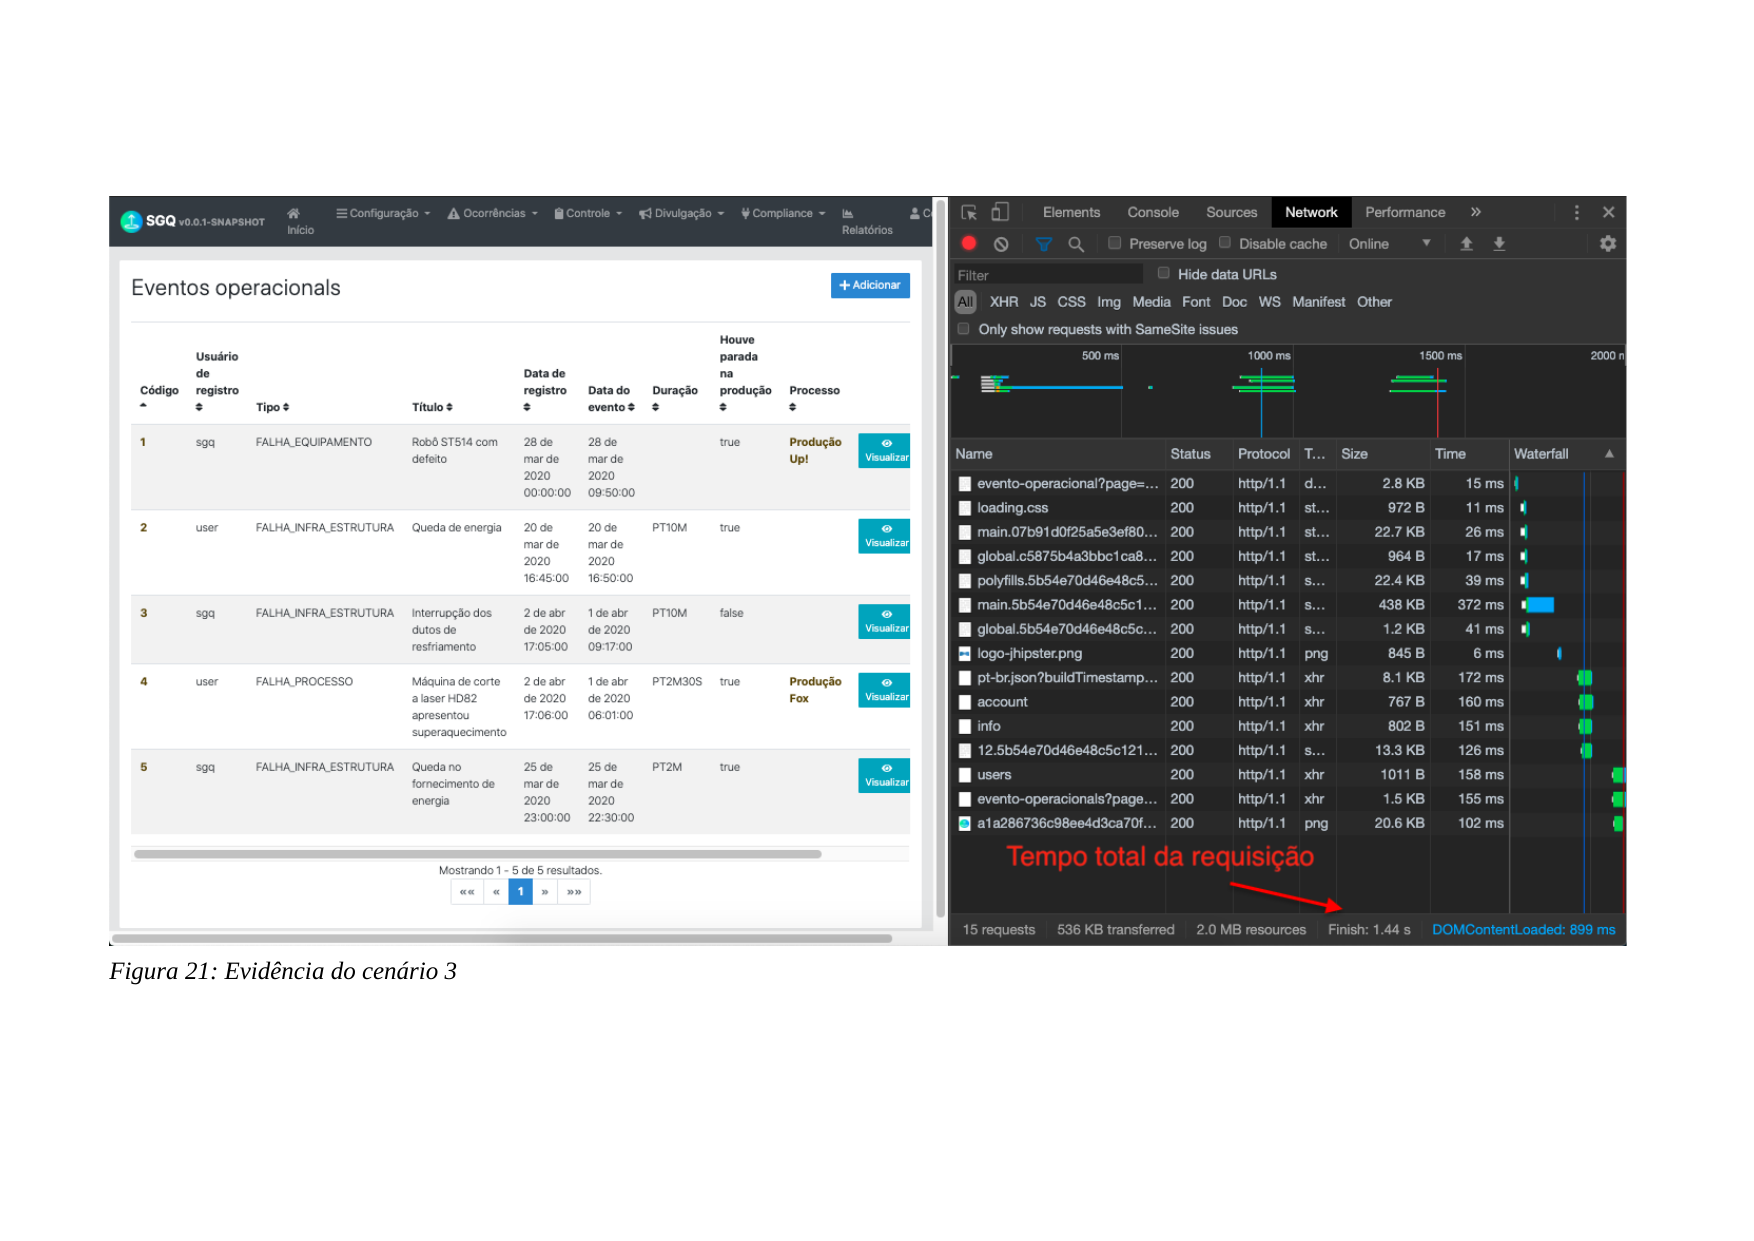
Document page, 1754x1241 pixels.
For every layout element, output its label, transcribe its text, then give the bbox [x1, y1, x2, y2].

picture [109, 196, 1627, 946]
text Figura 21: Evidência do cenário 3 [109, 946, 1689, 985]
